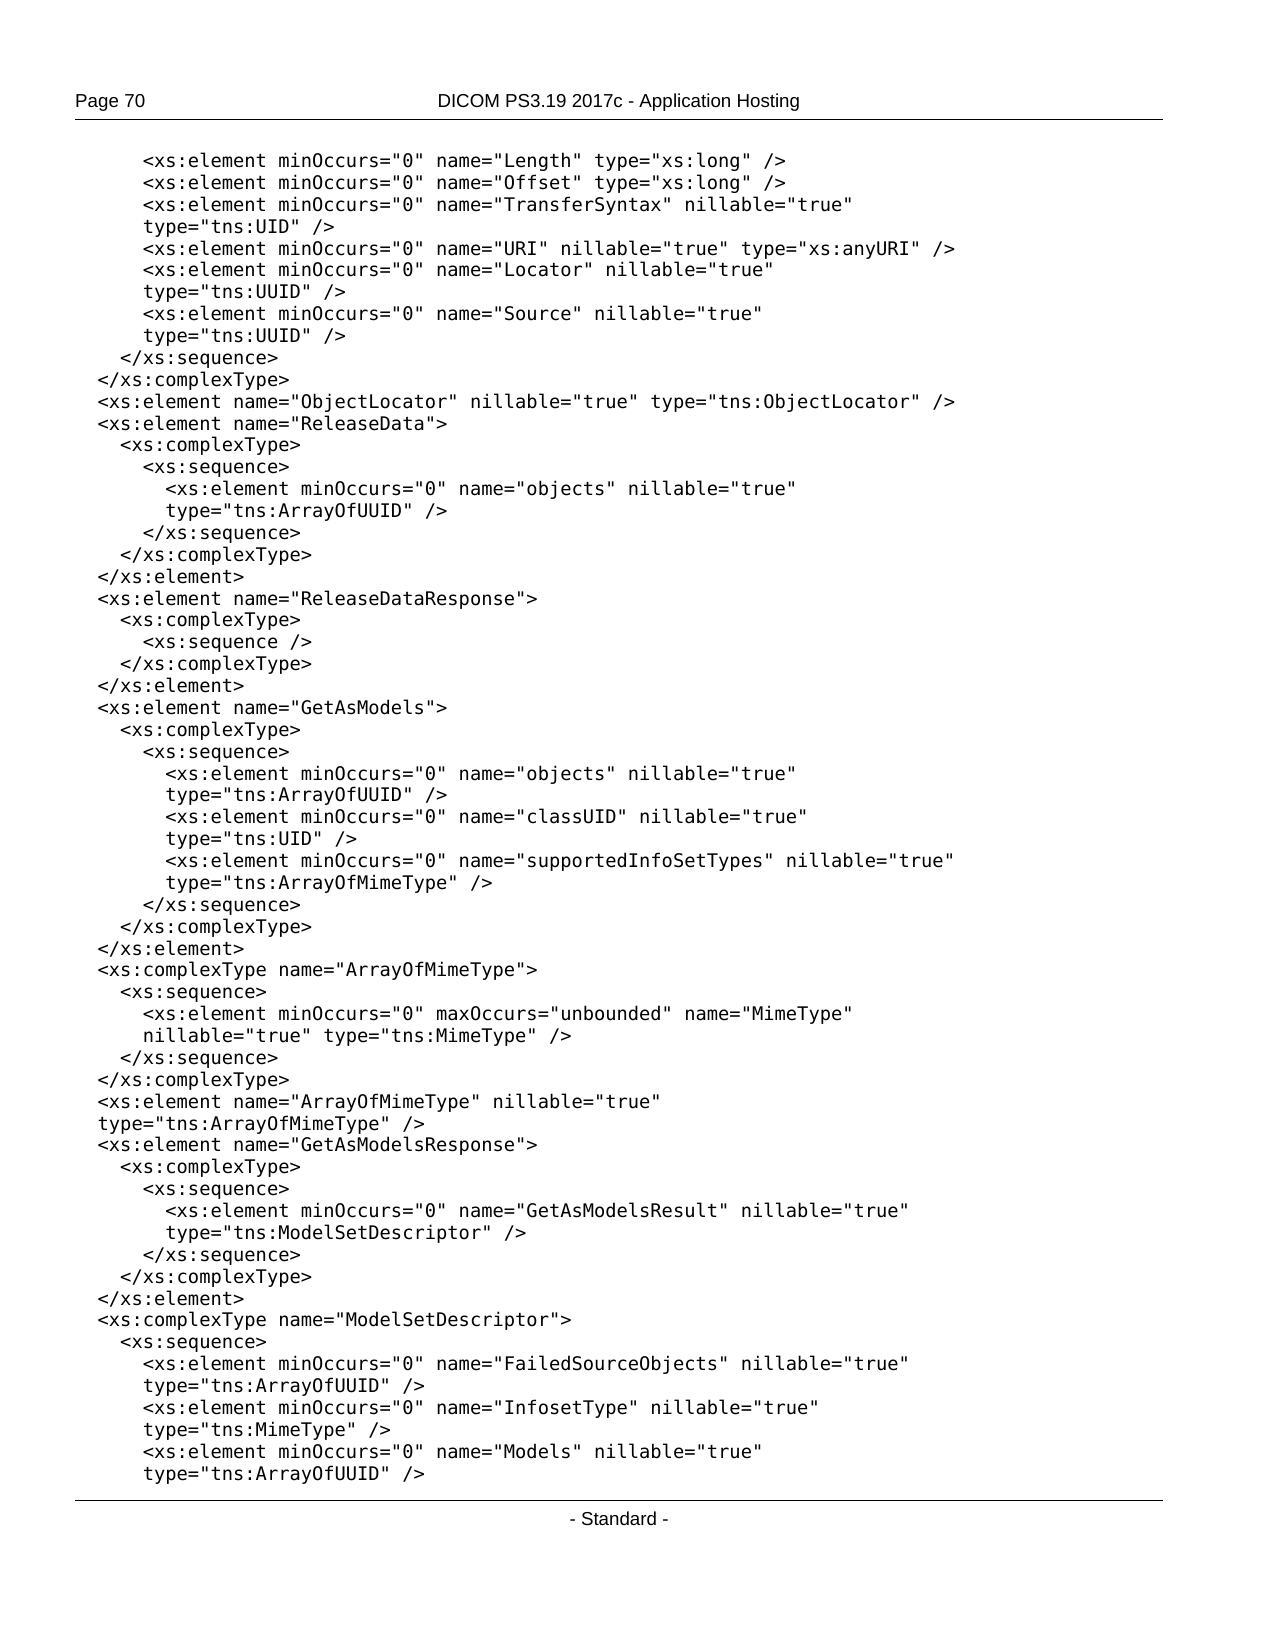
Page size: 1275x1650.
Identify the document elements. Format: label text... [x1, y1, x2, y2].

text <xs:element minOccurs="0" name="Length" type="xs:long" /> <xs:element minOccurs="0" name="Offset" type="xs:long" /> <xs:element minOccurs="0" name="TransferSyntax" nillable="true" type="tns:UID" /> <xs:element minOccurs="0" name="URI" nillable="true" type="xs:anyURI" /> <xs:element minOccurs="0" name="Locator" nillable="true" type="tns:UUID" /> <xs:element minOccurs="0" name="Source" nillable="true" type="tns:UUID" /> </xs:sequence> </xs:complexType> <xs:element name="ObjectLocator" nillable="true" type="tns:ObjectLocator" /> <xs:element name="ReleaseData"> <xs:complexType> <xs:sequence> <xs:element minOccurs="0" name="objects" nillable="true" type="tns:ArrayOfUUID" /> </xs:sequence> </xs:complexType> </xs:element> <xs:element name="ReleaseDataResponse"> <xs:complexType> <xs:sequence /> </xs:complexType> </xs:element> <xs:element name="GetAsModels"> <xs:complexType> <xs:sequence> <xs:element minOccurs="0" name="objects" nillable="true" type="tns:ArrayOfUUID" /> <xs:element minOccurs="0" name="classUID" nillable="true" type="tns:UID" /> <xs:element minOccurs="0" name="supportedInfoSetTypes" nillable="true" type="tns:ArrayOfMimeType" /> </xs:sequence> </xs:complexType> </xs:element> <xs:complexType name="ArrayOfMimeType"> <xs:sequence> <xs:element minOccurs="0" maxOccurs="unbounded" name="MimeType" nillable="true" type="tns:MimeType" /> </xs:sequence> </xs:complexType> <xs:element name="ArrayOfMimeType" nillable="true" type="tns:ArrayOfMimeType" /> <xs:element name="GetAsModelsResponse"> <xs:complexType> <xs:sequence> <xs:element minOccurs="0" name="GetAsModelsResult" nillable="true" type="tns:ModelSetDescriptor" /> </xs:sequence> </xs:complexType> </xs:element> <xs:complexType name="ModelSetDescriptor"> <xs:sequence> <xs:element minOccurs="0" name="FailedSourceObjects" nillable="true" type="tns:ArrayOfUUID" /> <xs:element minOccurs="0" name="InfosetType" nillable="true" type="tns:MimeType" /> <xs:element minOccurs="0" name="Models" nillable="true" type="tns:ArrayOfUUID" /> [75, 150, 1162, 1484]
